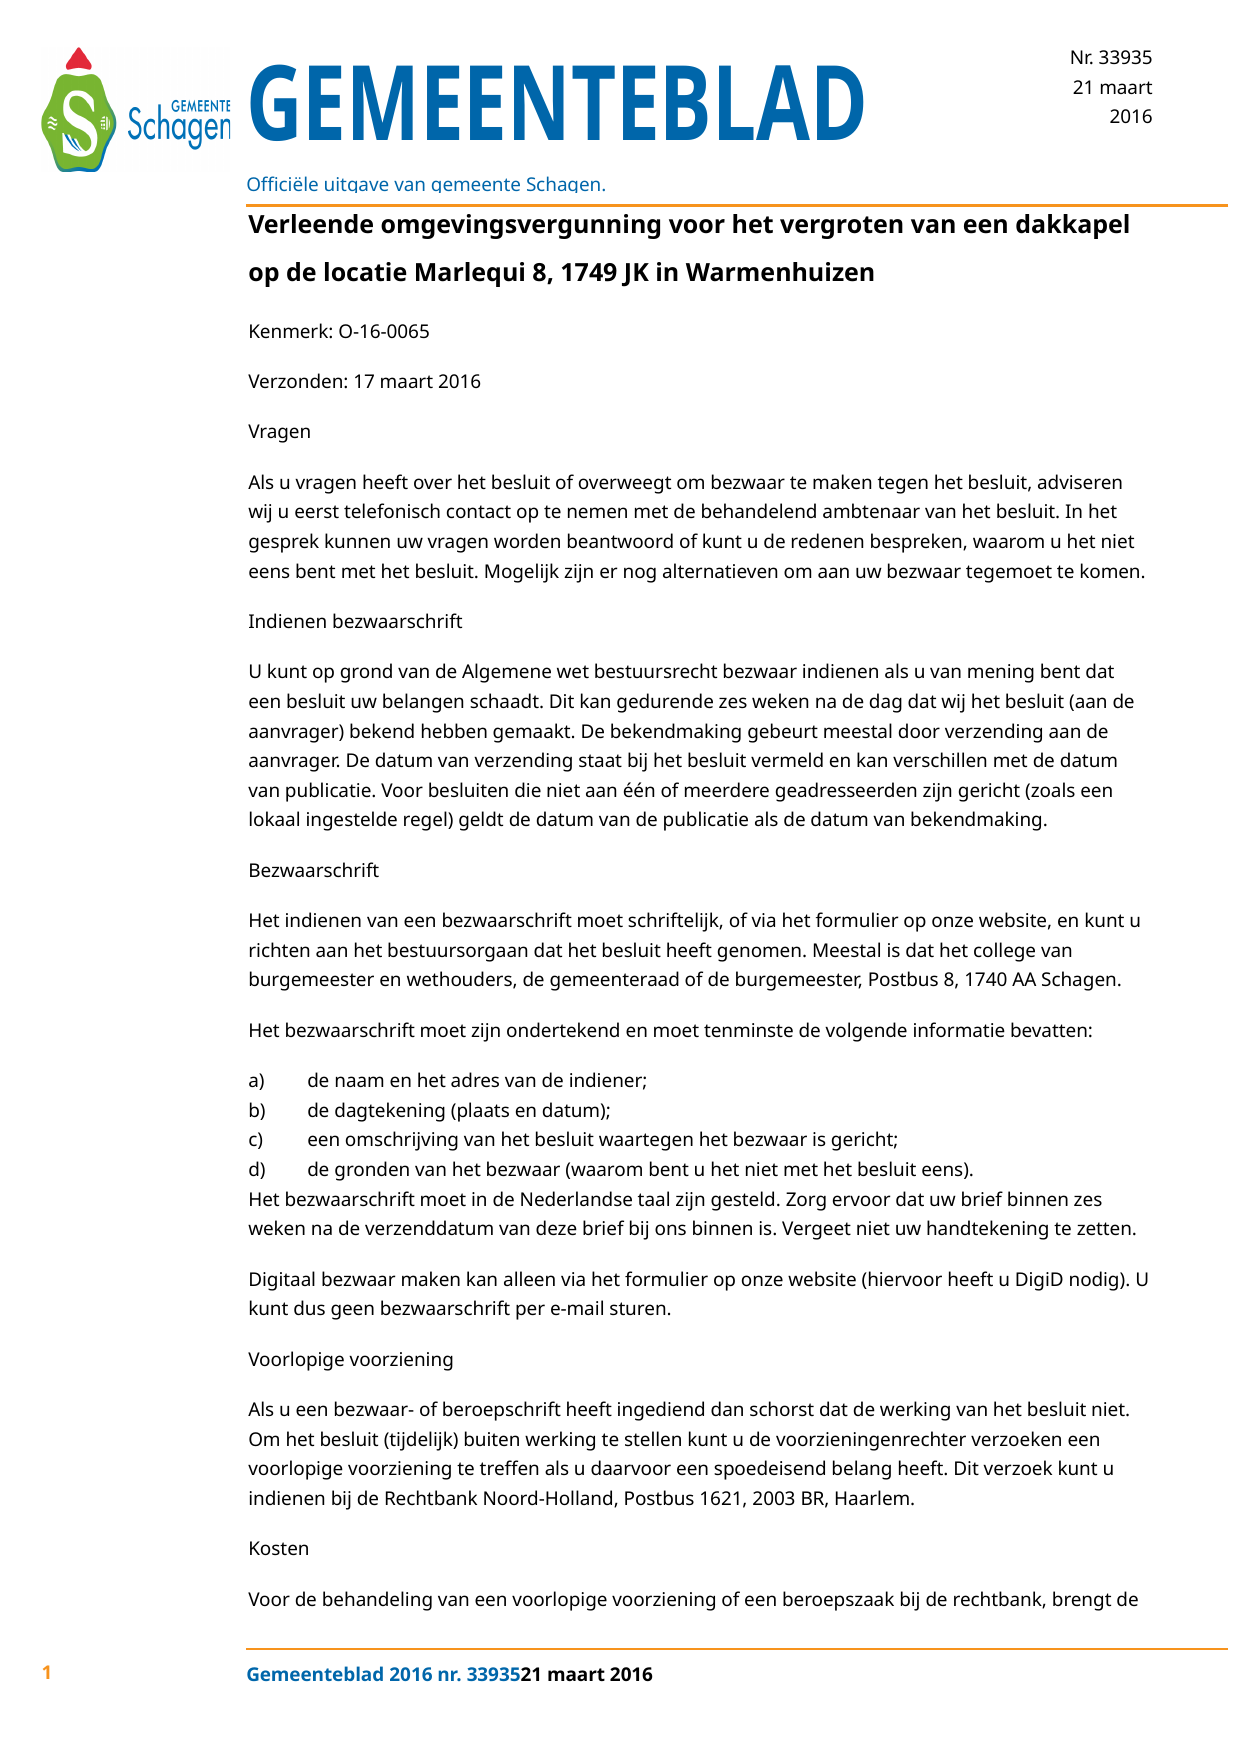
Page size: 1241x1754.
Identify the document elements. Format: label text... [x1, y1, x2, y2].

text Indienen bezwaarschrift [248, 608, 1152, 634]
text Digitaal bezwaar maken kan alleen via het formulier op onze website (hiervoor heeft u DigiD nodig). U kunt dus geen bezwaarschrift per e-mail sturen. [248, 1266, 1152, 1321]
list de naam en het adres van de indiener; [248, 1067, 1152, 1093]
text Verleende omgevingsvergunning voor het vergroten van een dakkapel op de locatie Marlequi 8, 1749 JK in Warmenhuizen [248, 207, 1152, 288]
text Voor de behandeling van een voorlopige voorziening of een beroepszaak bij de rechtbank, brengt de [248, 1586, 1152, 1612]
picture [41, 47, 231, 172]
text Voorlopige voorziening [248, 1346, 1152, 1372]
text Het indienen van een bezwaarschrift moet schriftelijk, of via het formulier op onze website, en kunt u richten aan het bestuursorgaan dat het besluit heeft genomen. Meestal is dat het college van burgemeester en wethouders, de gemeenteraad of de burgemeester, Postbus 8, 1740 AA Schagen. [248, 907, 1152, 992]
text Vragen [248, 419, 1152, 444]
text Verzonden: 17 maart 2016 [248, 368, 1152, 394]
text Bezwaarschrift [248, 857, 1152, 883]
list de dagtekening (plaats en datum); [248, 1097, 1152, 1123]
text U kunt op grond van de Algemene wet bestuursrecht bezwaar indienen als u van mening bent dat een besluit uw belangen schaadt. Dit kan gedurende zes weken na de dag dat wij het besluit (aan de aanvrager) bekend hebben gemaakt. De bekendmaking gebeurt meestal door verzending aan de aanvrager. De datum van verzending staat bij het besluit vermeld en kan verschillen met de datum van publicatie. Voor besluiten die niet aan één of meerdere geadresseerden zijn gericht (zoals een lokaal ingestelde regel) geldt de datum van de publicatie als de datum van bekendmaking. [248, 659, 1152, 832]
text Kosten [248, 1535, 1152, 1561]
text Het bezwaarschrift moet in de Nederlandse taal zijn gesteld. Zorg ervoor dat uw brief binnen zes weken na de verzenddatum van deze brief bij ons binnen is. Vergeet niet uw handtekening te zetten. [248, 1186, 1152, 1241]
list de gronden van het bezwaar (waarom bent u het niet met het besluit eens). [248, 1156, 1152, 1182]
text Kenmerk: O-16-0065 [248, 318, 1152, 344]
text Als u een bezwaar- of beroepschrift heeft ingediend dan schorst dat de werking van het besluit niet. Om het besluit (tijdelijk) buiten werking te stellen kunt u de voorzieningenrechter verzoeken een voorlopige voorziening te treffen als u daarvoor een spoedeisend belang heeft. Dit verzoek kunt u indienen bij de Rechtbank Noord-Holland, Postbus 1621, 2003 BR, Haarlem. [248, 1396, 1152, 1511]
text Het bezwaarschrift moet zijn ondertekend en moet tenminste de volgende informatie bevatten: [248, 1017, 1152, 1043]
list een omschrijving van het besluit waartegen het bezwaar is gericht; [248, 1127, 1152, 1152]
text Als u vragen heeft over het besluit of overweegt om bezwaar te maken tegen het besluit, adviseren wij u eerst telefonisch contact op te nemen met de behandelend ambtenaar van het besluit. In het gesprek kunnen uw vragen worden beantwoord of kunt u de redenen bespreken, waarom u het niet eens bent met het besluit. Mogelijk zijn er nog alternatieven om aan uw bezwaar tegemoet te komen. [248, 469, 1152, 584]
